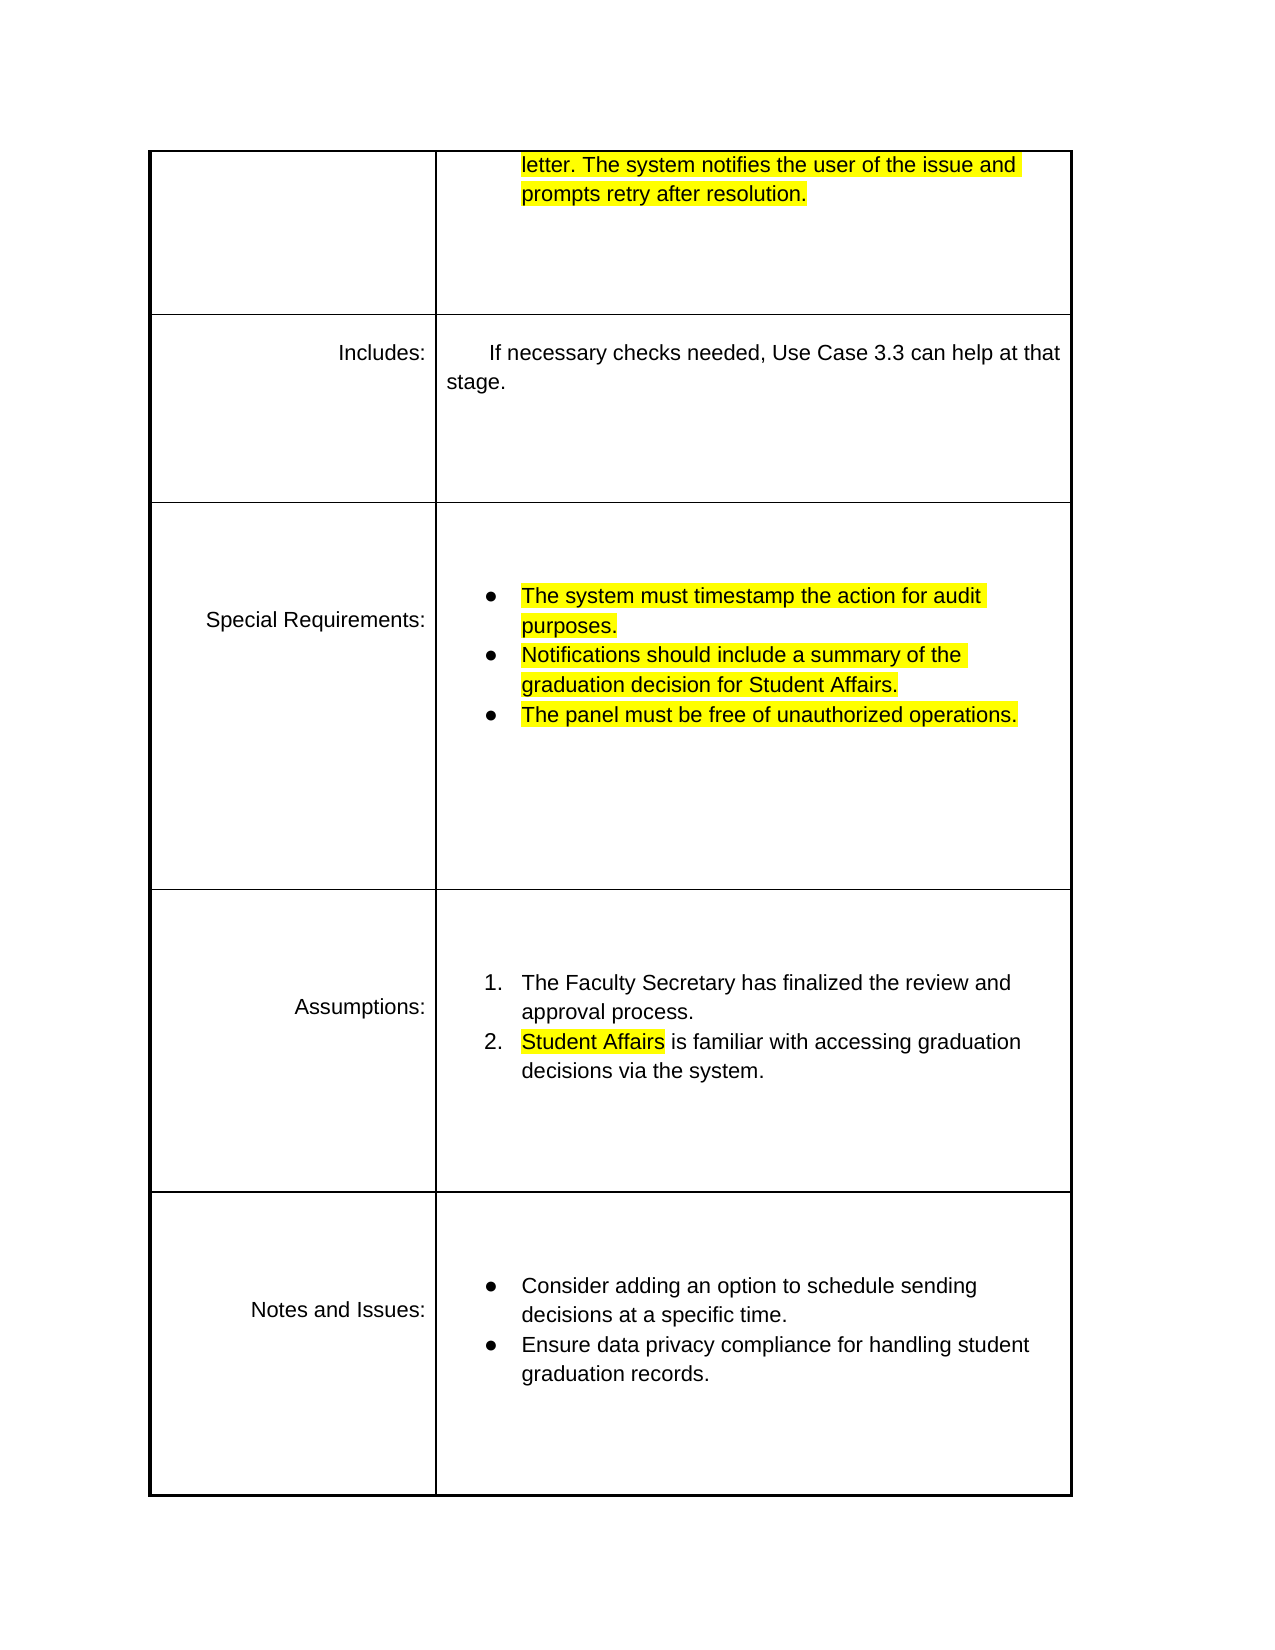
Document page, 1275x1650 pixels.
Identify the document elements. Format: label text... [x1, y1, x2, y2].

table_cell [152, 152, 435, 313]
table_cell The Faculty Secretary has finalized the review and approval process. Student Affairs is familiar with accessing graduation decisions via the system. [437, 890, 1070, 1191]
table_cell Consider adding an option to schedule sending decisions at a specific time. Ensure data privacy compliance for handling student graduation records. [437, 1193, 1070, 1494]
table_cell Special Requirements: [152, 503, 435, 889]
table_cell If necessary checks needed, Use Case 3.3 can help at that stage. [437, 315, 1070, 502]
table_cell letter. The system notifies the user of the issue and prompts retry after resolution. [437, 152, 1070, 313]
table_cell The system must timestamp the action for audit purposes. Notifications should include a summary of the graduation decision for Student Affairs. The panel must be free of unauthorized operations. [437, 503, 1070, 889]
table_cell Includes: [152, 315, 435, 502]
table_cell Assumptions: [152, 890, 435, 1191]
table_cell Notes and Issues: [152, 1193, 435, 1494]
